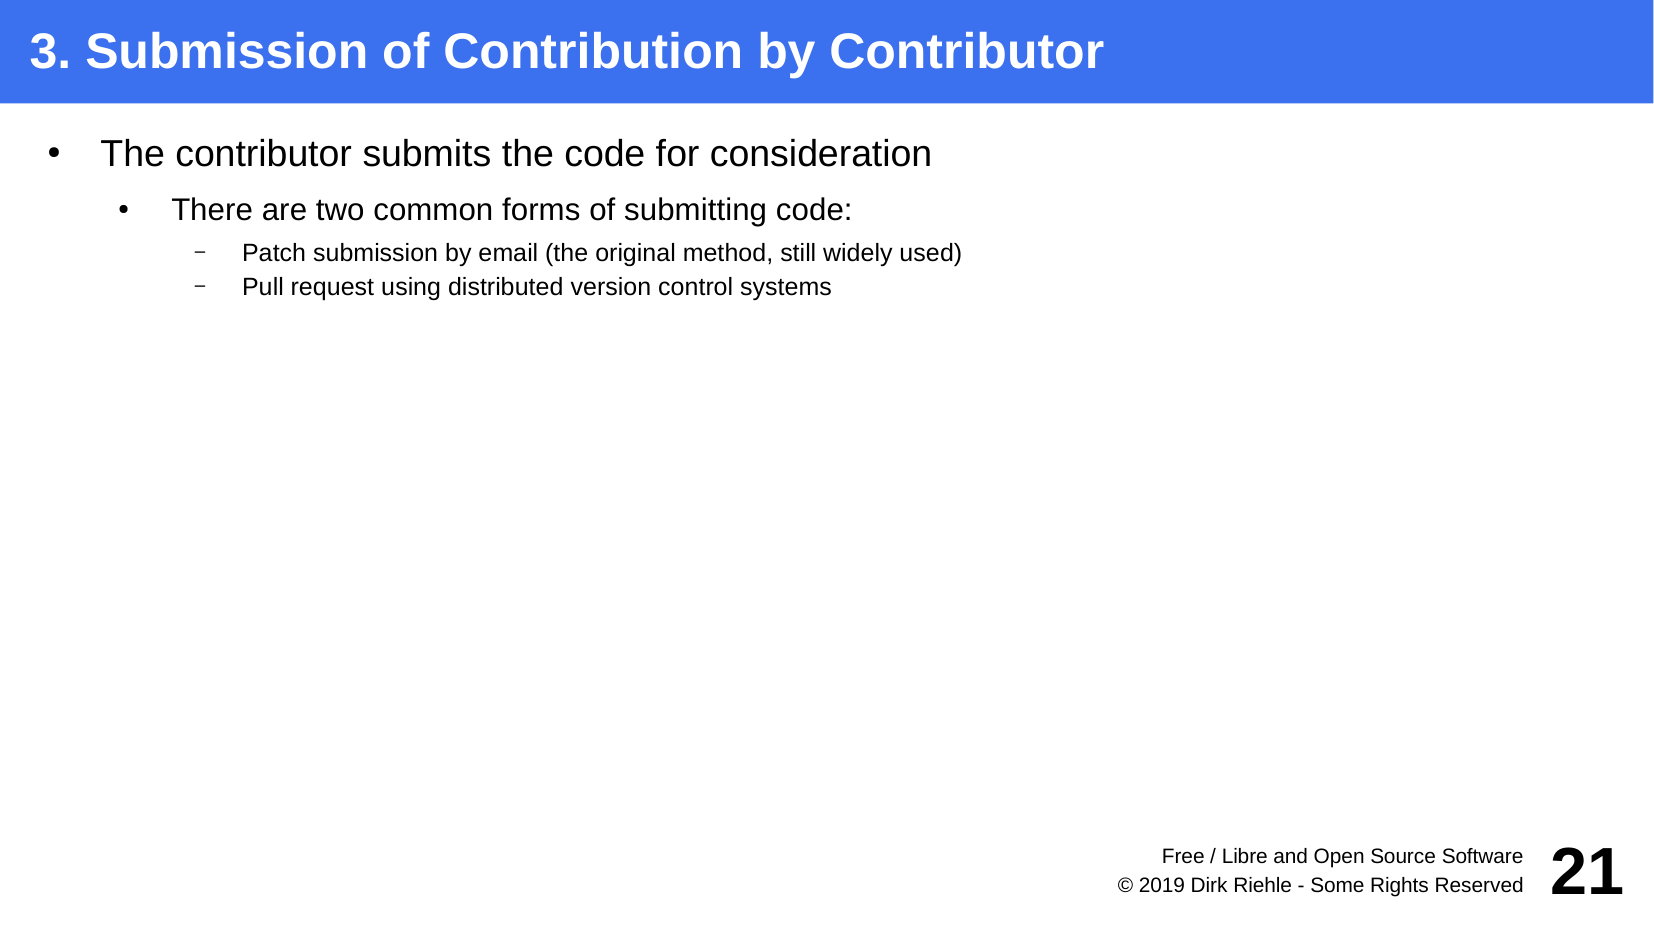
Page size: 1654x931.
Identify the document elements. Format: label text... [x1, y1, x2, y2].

title 3. Submission of Contribution by Contributor [0, 0, 1654, 104]
list The contributor submits the code for consideration There are two common forms of submitting code: Patch submission by email (the original method, still widely used) Pull request using distributed version control systems [29, 132, 1625, 813]
